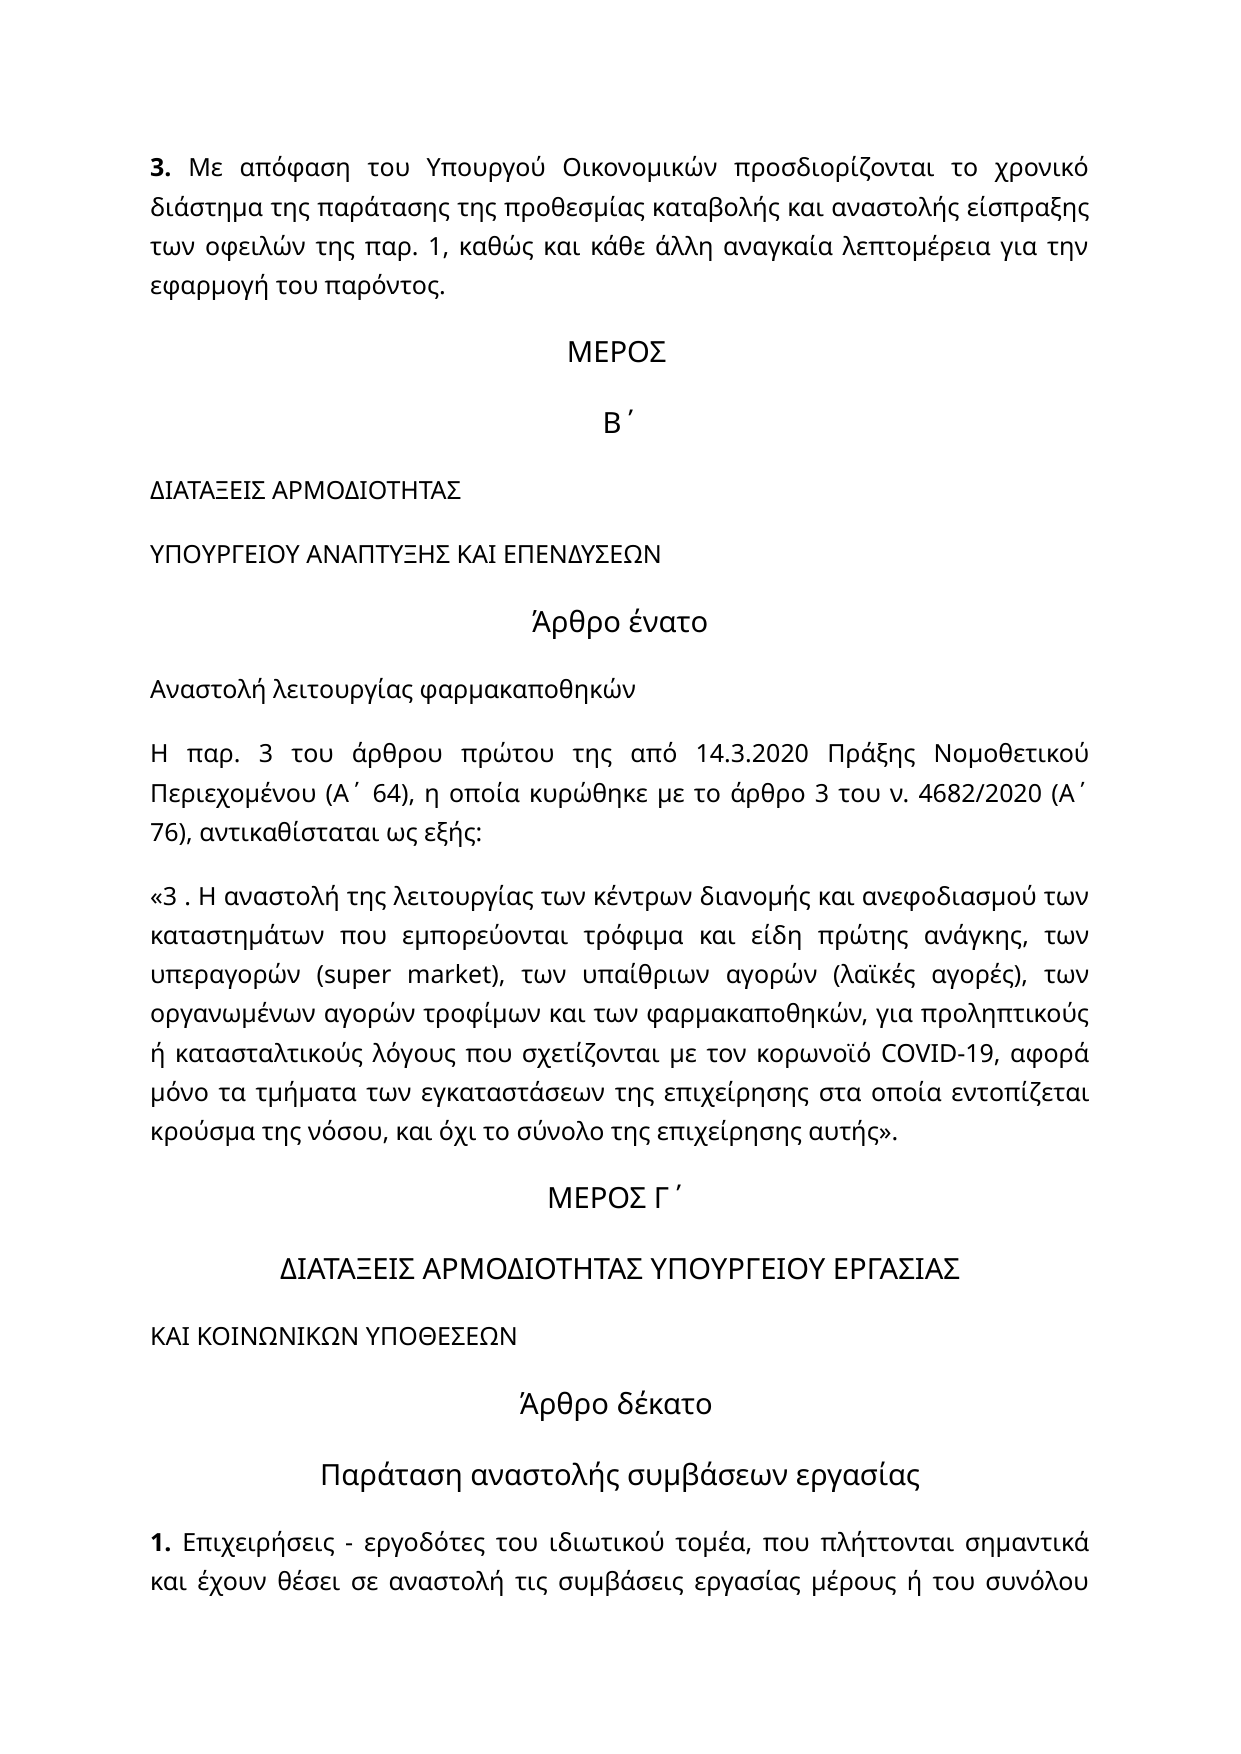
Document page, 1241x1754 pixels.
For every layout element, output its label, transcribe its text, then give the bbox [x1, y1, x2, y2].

subtitle Άρθρο δέκατο [150, 1383, 1090, 1423]
text Η παρ. 3 του άρθρου πρώτου της από 14.3.2020 Πράξης Νομοθετικού Περιεχομένου (Α΄ 64), η οποία κυρώθηκε με το άρθρο 3 του ν. 4682/2020 (A΄ 76), αντικαθίσταται ως εξής: [150, 736, 1090, 848]
subtitle ΜΕΡΟΣ Γ΄ [150, 1178, 1090, 1217]
subtitle Άρθρο ένατο [150, 601, 1090, 641]
text Αναστολή λειτουργίας φαρμακαποθηκών [150, 672, 1090, 706]
subtitle B΄ [150, 402, 1090, 442]
subtitle Παράταση αναστολής συμβάσεων εργασίας [150, 1454, 1090, 1493]
text ΔΙΑΤΑΞΕΙΣ ΑΡΜΟΔΙΟΤΗΤΑΣ [150, 473, 1090, 507]
text 1. Επιχειρήσεις - εργοδότες του ιδιωτικού τομέα, που πλήττονται σημαντικά και έχουν θέσει σε αναστολή τις συμβάσεις εργασίας μέρους ή του συνόλου [150, 1524, 1090, 1598]
subtitle ΔΙΑΤΑΞΕΙΣ ΑΡΜΟΔΙΟΤΗΤΑΣ ΥΠΟΥΡΓΕΙΟΥ ΕΡΓΑΣΙΑΣ [150, 1248, 1090, 1288]
text «3 . Η αναστολή της λειτουργίας των κέντρων διανομής και ανεφοδιασμού των καταστημάτων που εμπορεύονται τρόφιμα και είδη πρώτης ανάγκης, των υπεραγορών (super market), των υπαίθριων αγορών (λαϊκές αγορές), των οργανωμένων αγορών τροφίμων και των φαρμακαποθηκών, για προληπτικούς ή κατασταλτικούς λόγους που σχετίζονται με τον κορωνοϊό COVID-19, αφορά μόνο τα τμήματα των εγκαταστάσεων της επιχείρησης στα οποία εντοπίζεται κρούσμα της νόσου, και όχι το σύνολο της επιχείρησης αυτής». [150, 878, 1090, 1148]
subtitle ΜΕΡΟΣ [150, 332, 1090, 371]
text ΥΠΟΥΡΓΕΙΟΥ ΑΝΑΠΤΥΞΗΣ ΚΑΙ ΕΠΕΝΔΥΣΕΩΝ [150, 537, 1090, 571]
text 3. Με απόφαση του Υπουργού Οικονομικών προσδιορίζονται το χρονικό διάστημα της παράτασης της προθεσμίας καταβολής και αναστολής είσπραξης των οφειλών της παρ. 1, καθώς και κάθε άλλη αναγκαία λεπτομέρεια για την εφαρμογή του παρόντος. [150, 150, 1090, 302]
text ΚΑΙ ΚΟΙΝΩΝΙΚΩΝ ΥΠΟΘΕΣΕΩΝ [150, 1319, 1090, 1353]
